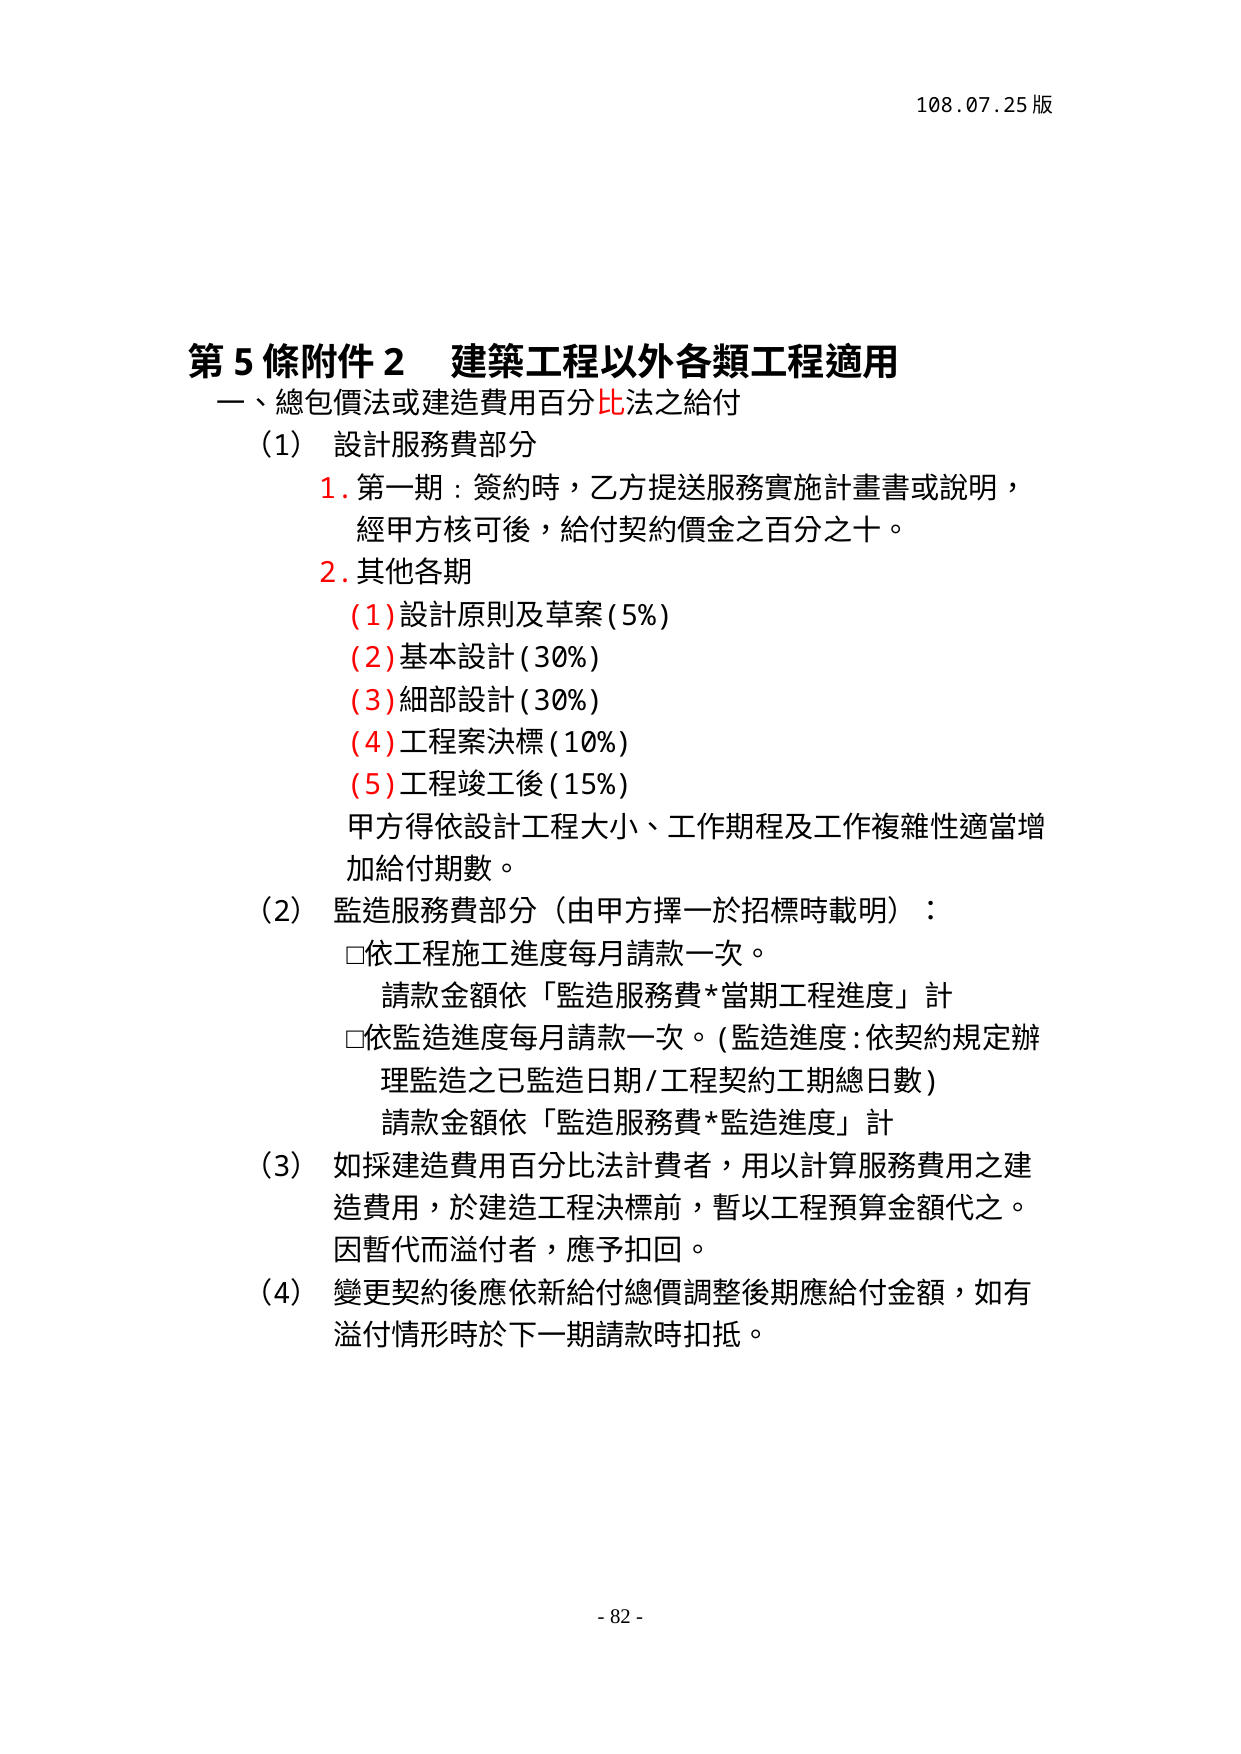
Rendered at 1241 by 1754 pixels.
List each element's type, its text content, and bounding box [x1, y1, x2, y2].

text 第5條附件2 建築工程以外各類工程適用 [187, 317, 1053, 379]
text (4)工程案決標(10%) [288, 718, 1053, 761]
text □依監造進度每月請款一次。(監造進度:依契約規定辦理監造之已監造日期/工程契約工期總日數) [346, 1015, 1053, 1100]
text 請款金額依「監造服務費*監造進度」計 [346, 1100, 1053, 1142]
text 請款金額依「監造服務費*當期工程進度」計 [288, 973, 1053, 1015]
list 其他各期 [319, 549, 1053, 591]
text (3)細部設計(30%) [288, 676, 1053, 718]
text □依工程施工進度每月請款一次。 [288, 930, 1053, 973]
list 設計服務費部分 [244, 422, 1053, 464]
list 監造服務費部分（由甲方擇一於招標時載明）： [244, 888, 1053, 930]
text 甲方得依設計工程大小、工作期程及工作複雜性適當增加給付期數。 [346, 803, 1053, 888]
text (5)工程竣工後(15%) [288, 761, 1053, 803]
text (2)基本設計(30%) [288, 634, 1053, 676]
list 第一期﹕簽約時，乙方提送服務實施計畫書或說明，經甲方核可後，給付契約價金之百分之十。 [319, 464, 1053, 549]
list 變更契約後應依新給付總價調整後期應給付金額，如有溢付情形時於下一期請款時扣抵。 [244, 1269, 1053, 1354]
text (1)設計原則及草案(5%) [288, 591, 1053, 634]
list 如採建造費用百分比法計費者，用以計算服務費用之建造費用，於建造工程決標前，暫以工程預算金額代之。因暫代而溢付者，應予扣回。 [244, 1142, 1053, 1269]
text 一、總包價法或建造費用百分比法之給付 [187, 379, 1053, 422]
